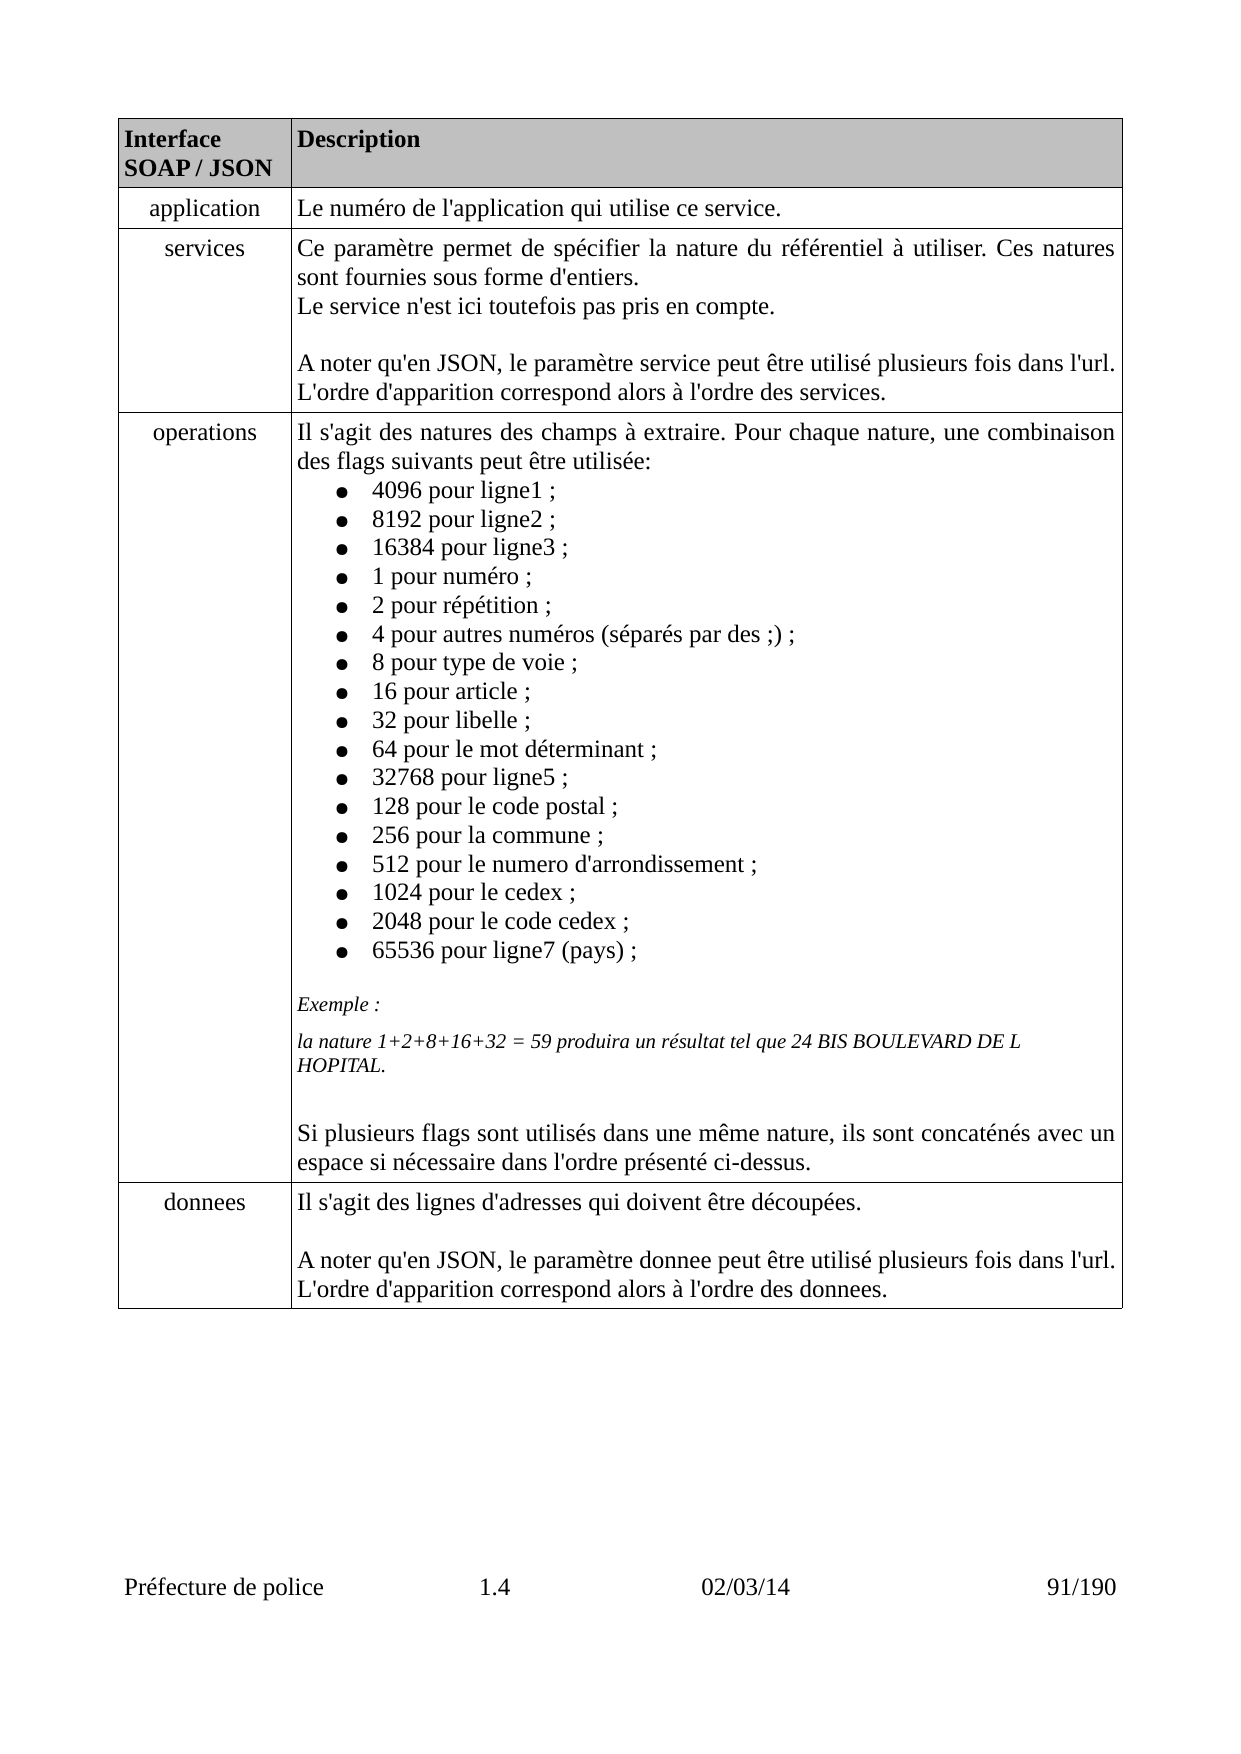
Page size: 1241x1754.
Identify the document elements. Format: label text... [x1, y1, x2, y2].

table_cell operations [119, 413, 291, 1182]
table_cell Il s'agit des natures des champs à extraire. Pour chaque nature, une combinaison des flags suivants peut être utilisée: 4096 pour ligne1 ; 8192 pour ligne2 ; 16384 pour ligne3 ; 1 pour numéro ; 2 pour répétition ; 4 pour autres numéros (séparés par des ;) ; 8 pour type de voie ; 16 pour article ; 32 pour libelle ; 64 pour le mot déterminant ; 32768 pour ligne5 ; 128 pour le code postal ; 256 pour la commune ; 512 pour le numero d'arrondissement ; 1024 pour le cedex ; 2048 pour le code cedex ; 65536 pour ligne7 (pays) ; Exemple : la nature 1+2+8+16+32 = 59 produira un résultat tel que 24 BIS BOULEVARD DE L HOPITAL. Si plusieurs flags sont utilisés dans une même nature, ils sont concaténés avec un espace si nécessaire dans l'ordre présenté ci-dessus. [292, 413, 1122, 1182]
table_header Interface SOAP / JSON [119, 119, 291, 187]
table_cell donnees [119, 1183, 291, 1308]
table_cell Ce paramètre permet de spécifier la nature du référentiel à utiliser. Ces natures sont fournies sous forme d'entiers. Le service n'est ici toutefois pas pris en compte. A noter qu'en JSON, le paramètre service peut être utilisé plusieurs fois dans l'url. L'ordre d'apparition correspond alors à l'ordre des services. [292, 229, 1122, 412]
table_cell Le numéro de l'application qui utilise ce service. [292, 188, 1122, 227]
table_cell services [119, 229, 291, 412]
table_cell application [119, 188, 291, 227]
table_header Description [292, 119, 1122, 187]
table_cell Il s'agit des lignes d'adresses qui doivent être découpées. A noter qu'en JSON, le paramètre donnee peut être utilisé plusieurs fois dans l'url. L'ordre d'apparition correspond alors à l'ordre des donnees. [292, 1183, 1122, 1308]
